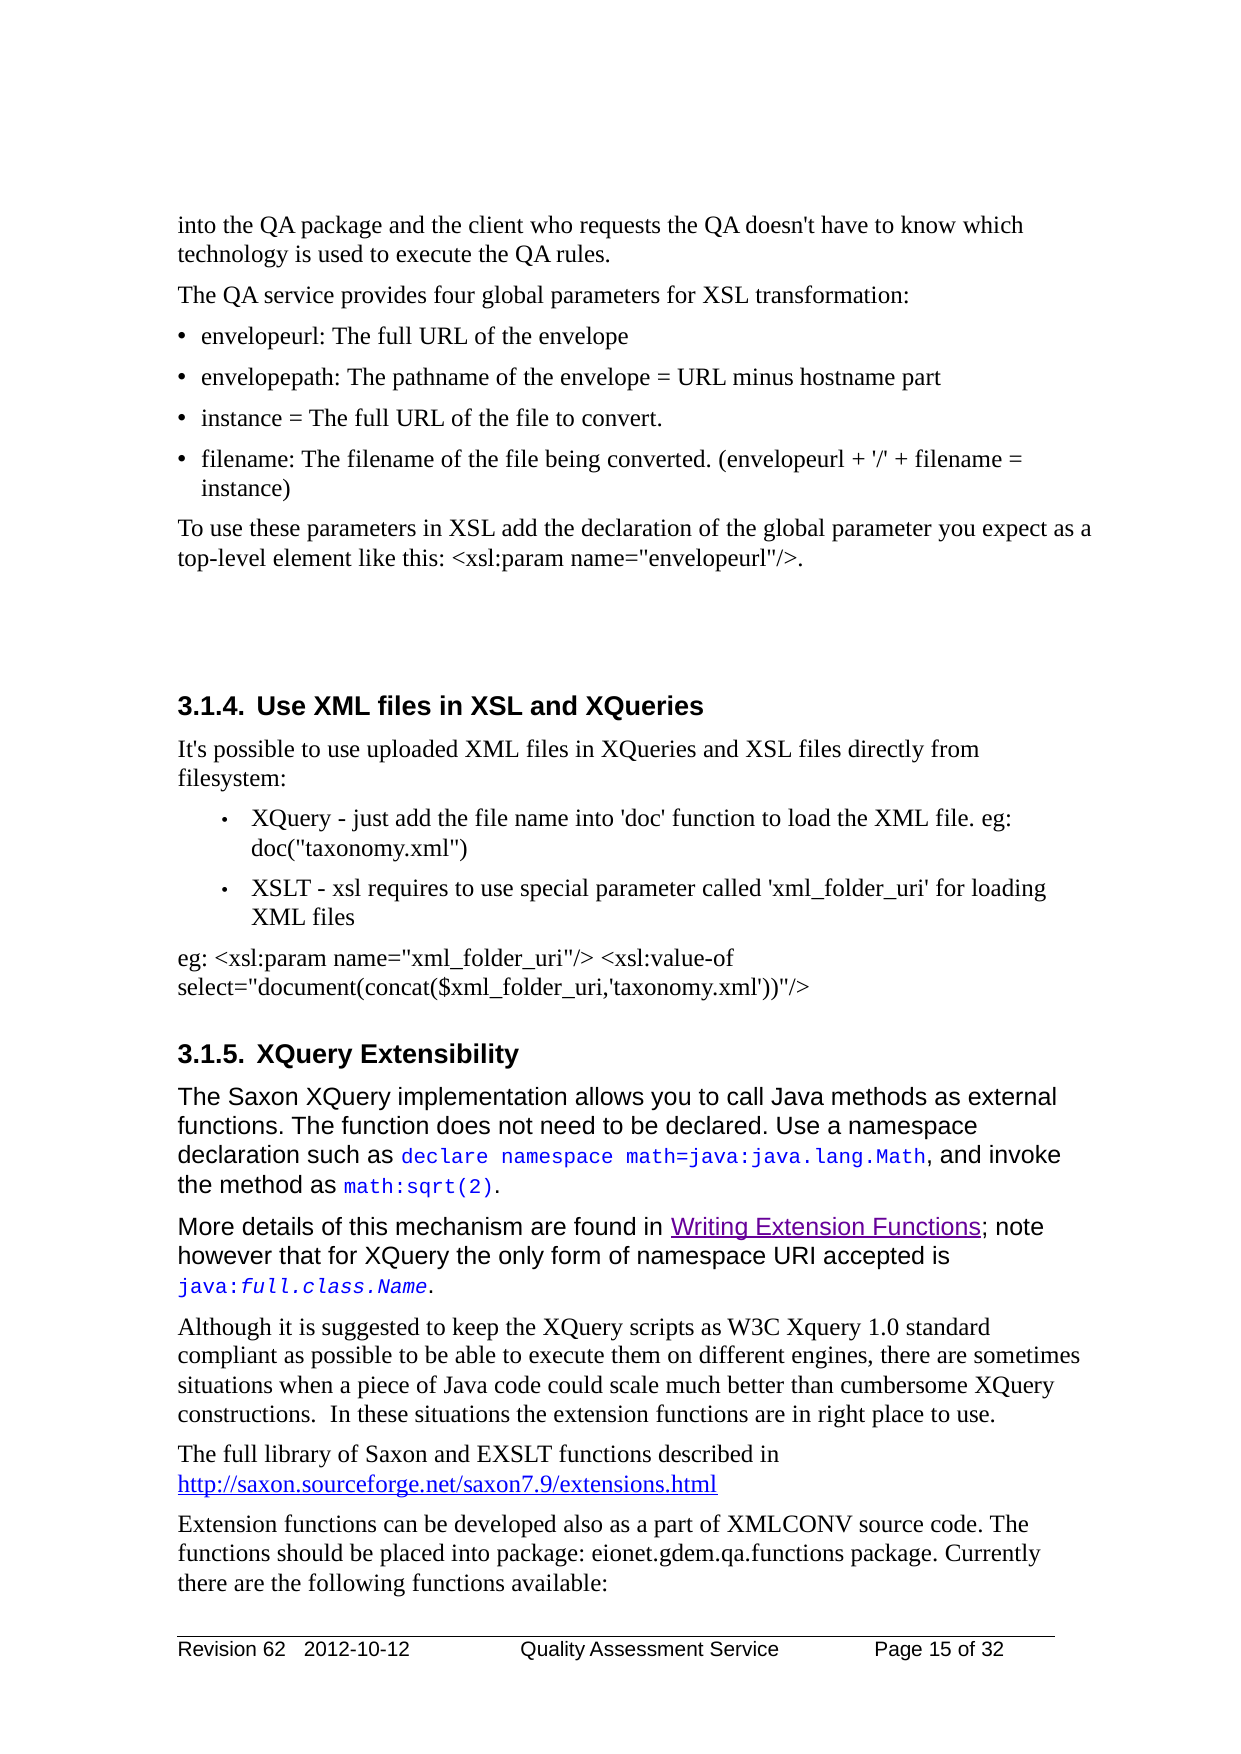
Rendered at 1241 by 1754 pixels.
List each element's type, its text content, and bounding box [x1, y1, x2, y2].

list envelopeurl: The full URL of the envelope [177, 321, 1092, 350]
text To use these parameters in XSL add the declaration of the global parameter you expect as a top-level element like this: <xsl:param name="envelopeurl"/>. [177, 513, 1092, 571]
text into the QA package and the client who requests the QA doesn't have to know which technology is used to execute the QA rules. [177, 210, 1092, 268]
list XSLT - xsl requires to use special parameter called 'xml_folder_uri' for loading XML files [221, 873, 1092, 931]
subtitle Use XML files in XSL and XQueries [177, 690, 1092, 721]
text It's possible to use uploaded XML files in XQueries and XSL files directly from filesystem: [177, 733, 1092, 792]
subtitle XQuery Extensibility [177, 1038, 1092, 1069]
text The full library of Saxon and EXSLT functions described in http://saxon.sourceforge.net/saxon7.9/extensions.html [177, 1439, 1092, 1497]
text The QA service provides four global parameters for XSL transformation: [177, 280, 1092, 309]
list envelopepath: The pathname of the envelope = URL minus hostname part [177, 362, 1092, 391]
text eg: <xsl:param name="xml_folder_uri"/> <xsl:value-of select="document(concat($xml_folder_uri,'taxonomy.xml'))"/> [177, 943, 1092, 1001]
list XQuery - just add the file name into 'doc' function to load the XML file. eg: doc("taxonomy.xml") [221, 803, 1092, 861]
text The Saxon XQuery implementation allows you to call Java methods as external functions. The function does not need to be declared. Use a namespace declaration such as declare namespace math=java:java.lang.Math, and invoke the method as math:sqrt(2). [177, 1082, 1092, 1200]
list instance = The full URL of the file to convert. [177, 403, 1092, 432]
list filename: The filename of the file being converted. (envelopeurl + '/' + filename = instance) [177, 443, 1092, 502]
text Extension functions can be developed also as a part of XMLCONV source code. The functions should be placed into package: eionet.gdem.qa.functions package. Currently there are the following functions available: [177, 1509, 1092, 1596]
text More details of this mechanism are found in Writing Extension Functions; note however that for XQuery the only form of namespace URI accepted is java:full.class.Name. [177, 1211, 1092, 1299]
text Although it is suggested to keep the XQuery scripts as W3C Xquery 1.0 standard compliant as possible to be able to execute them on different engines, there are sometimes situations when a piece of Java code could scale much better than cumbersome XQuery constructions. In these situations the extension functions are in right place to use. [177, 1311, 1092, 1428]
